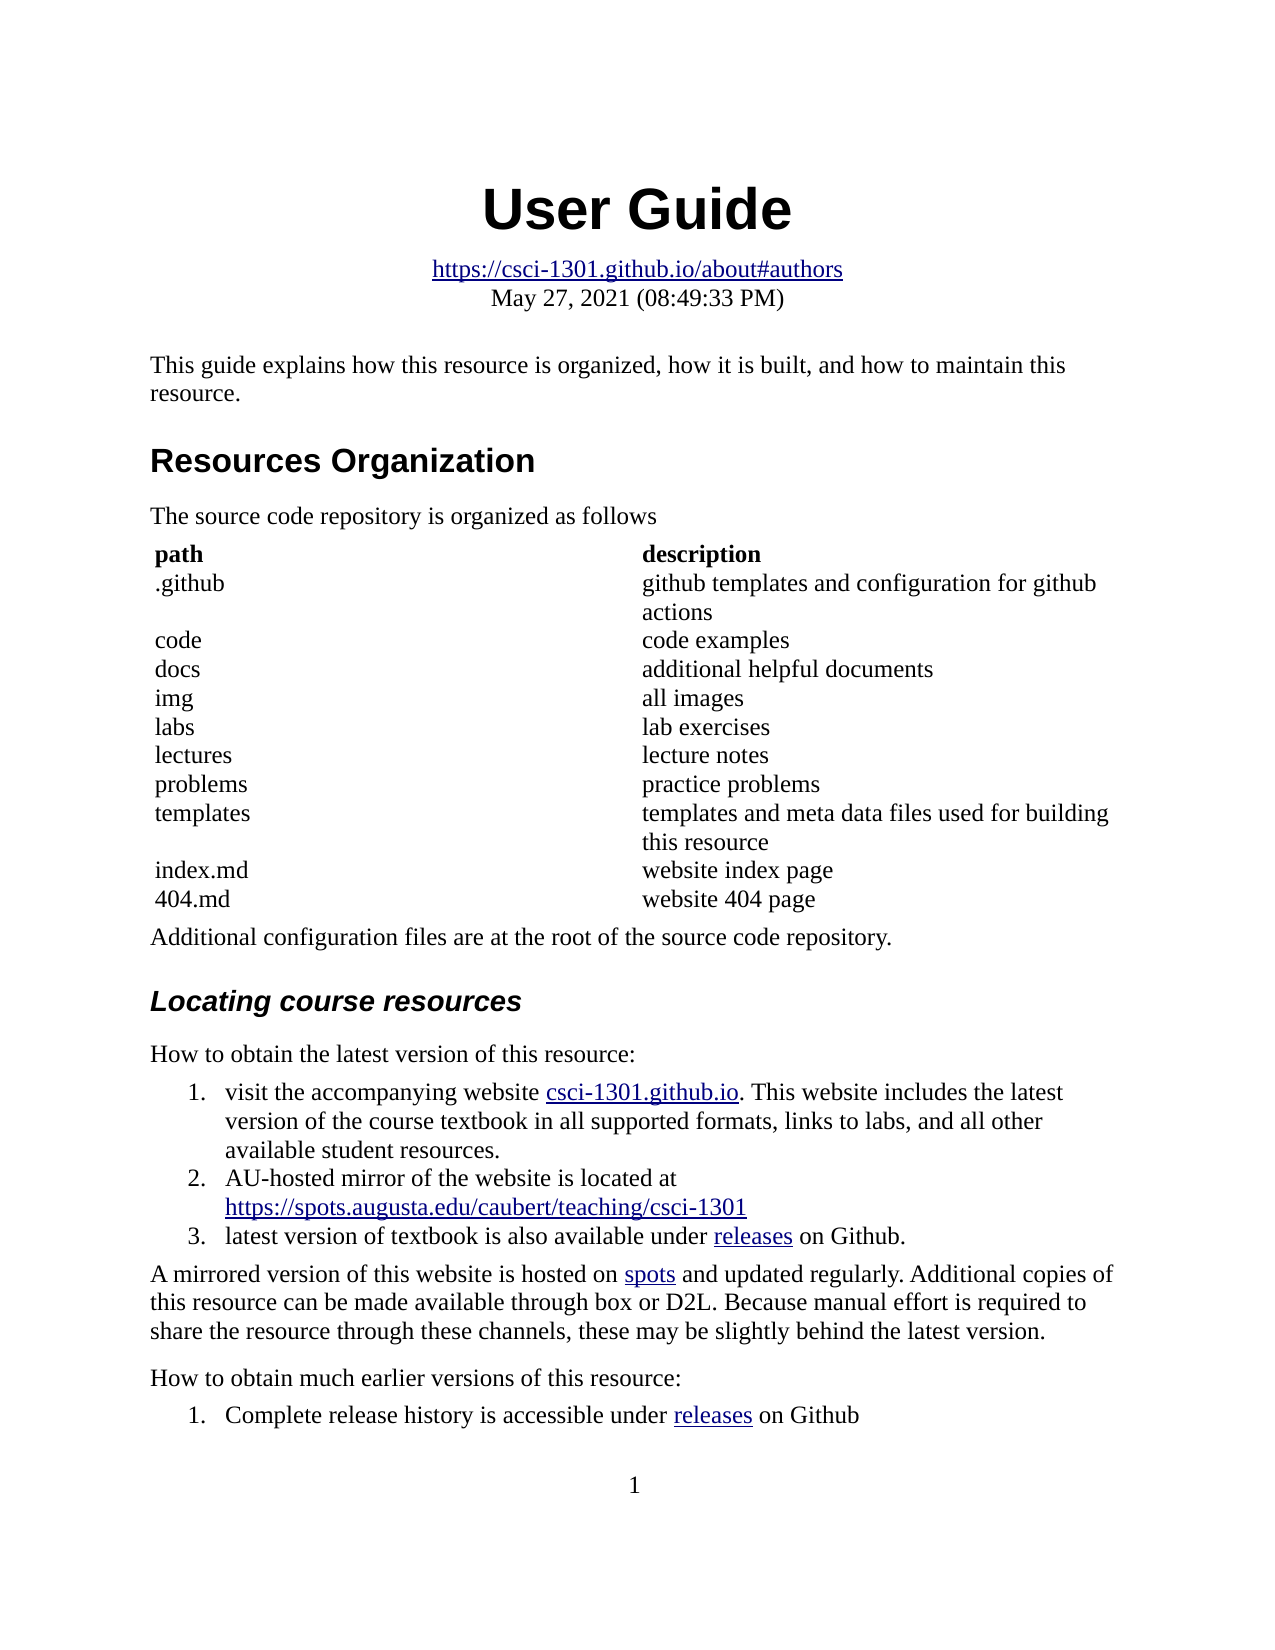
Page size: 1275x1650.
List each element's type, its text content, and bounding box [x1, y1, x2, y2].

table_cell docs [150, 654, 637, 683]
table_cell problems [150, 769, 637, 798]
table_cell website 404 page [638, 884, 1125, 913]
table_cell practice problems [638, 769, 1125, 798]
text The source code repository is organized as follows [150, 501, 1125, 530]
subtitle Locating course resources [150, 984, 1125, 1018]
text How to obtain much earlier versions of this resource: [150, 1363, 1125, 1392]
table_cell additional helpful documents [638, 654, 1125, 683]
table_cell lecture notes [638, 740, 1125, 769]
text This guide explains how this resource is organized, how it is built, and how to maintain this resource. [150, 350, 1125, 407]
title User Guide [150, 175, 1125, 242]
list AU-hosted mirror of the website is located at https://spots.augusta.edu/caubert/teaching/csci-1301 [187, 1163, 1125, 1221]
subtitle Resources Organization [150, 441, 1125, 480]
table_header description [638, 539, 1125, 568]
text A mirrored version of this website is hosted on spots and updated regularly. Additional copies of this resource can be made available through box or D2L. Because manual effort is required to share the resource through these channels, these may be slightly behind the latest version. [150, 1259, 1125, 1345]
table_cell templates and meta data files used for building this resource [638, 798, 1125, 855]
text https://csci-1301.github.io/about#authors [150, 254, 1125, 283]
list latest version of textbook is also available under releases on Github. [187, 1221, 1125, 1250]
table_header path [150, 539, 637, 568]
table_cell index.md [150, 855, 637, 884]
text How to obtain the latest version of this resource: [150, 1039, 1125, 1068]
table_cell labs [150, 712, 637, 740]
table_cell code examples [638, 625, 1125, 654]
table_cell all images [638, 683, 1125, 712]
table_cell code [150, 625, 637, 654]
table_cell lectures [150, 740, 637, 769]
table_cell 404.md [150, 884, 637, 913]
table_cell .github [150, 568, 637, 625]
table_cell templates [150, 798, 637, 855]
text Additional configuration files are at the root of the source code repository. [150, 922, 1125, 951]
table_cell lab exercises [638, 712, 1125, 740]
table_cell github templates and configuration for github actions [638, 568, 1125, 625]
list visit the accompanying website csci-1301.github.io. This website includes the latest version of the course textbook in all supported formats, links to labs, and all other available student resources. [187, 1077, 1125, 1163]
table_cell img [150, 683, 637, 712]
list Complete release history is accessible under releases on Github [187, 1401, 1125, 1429]
text May 27, 2021 (08:49:33 PM) [150, 283, 1125, 312]
table_cell website index page [638, 855, 1125, 884]
